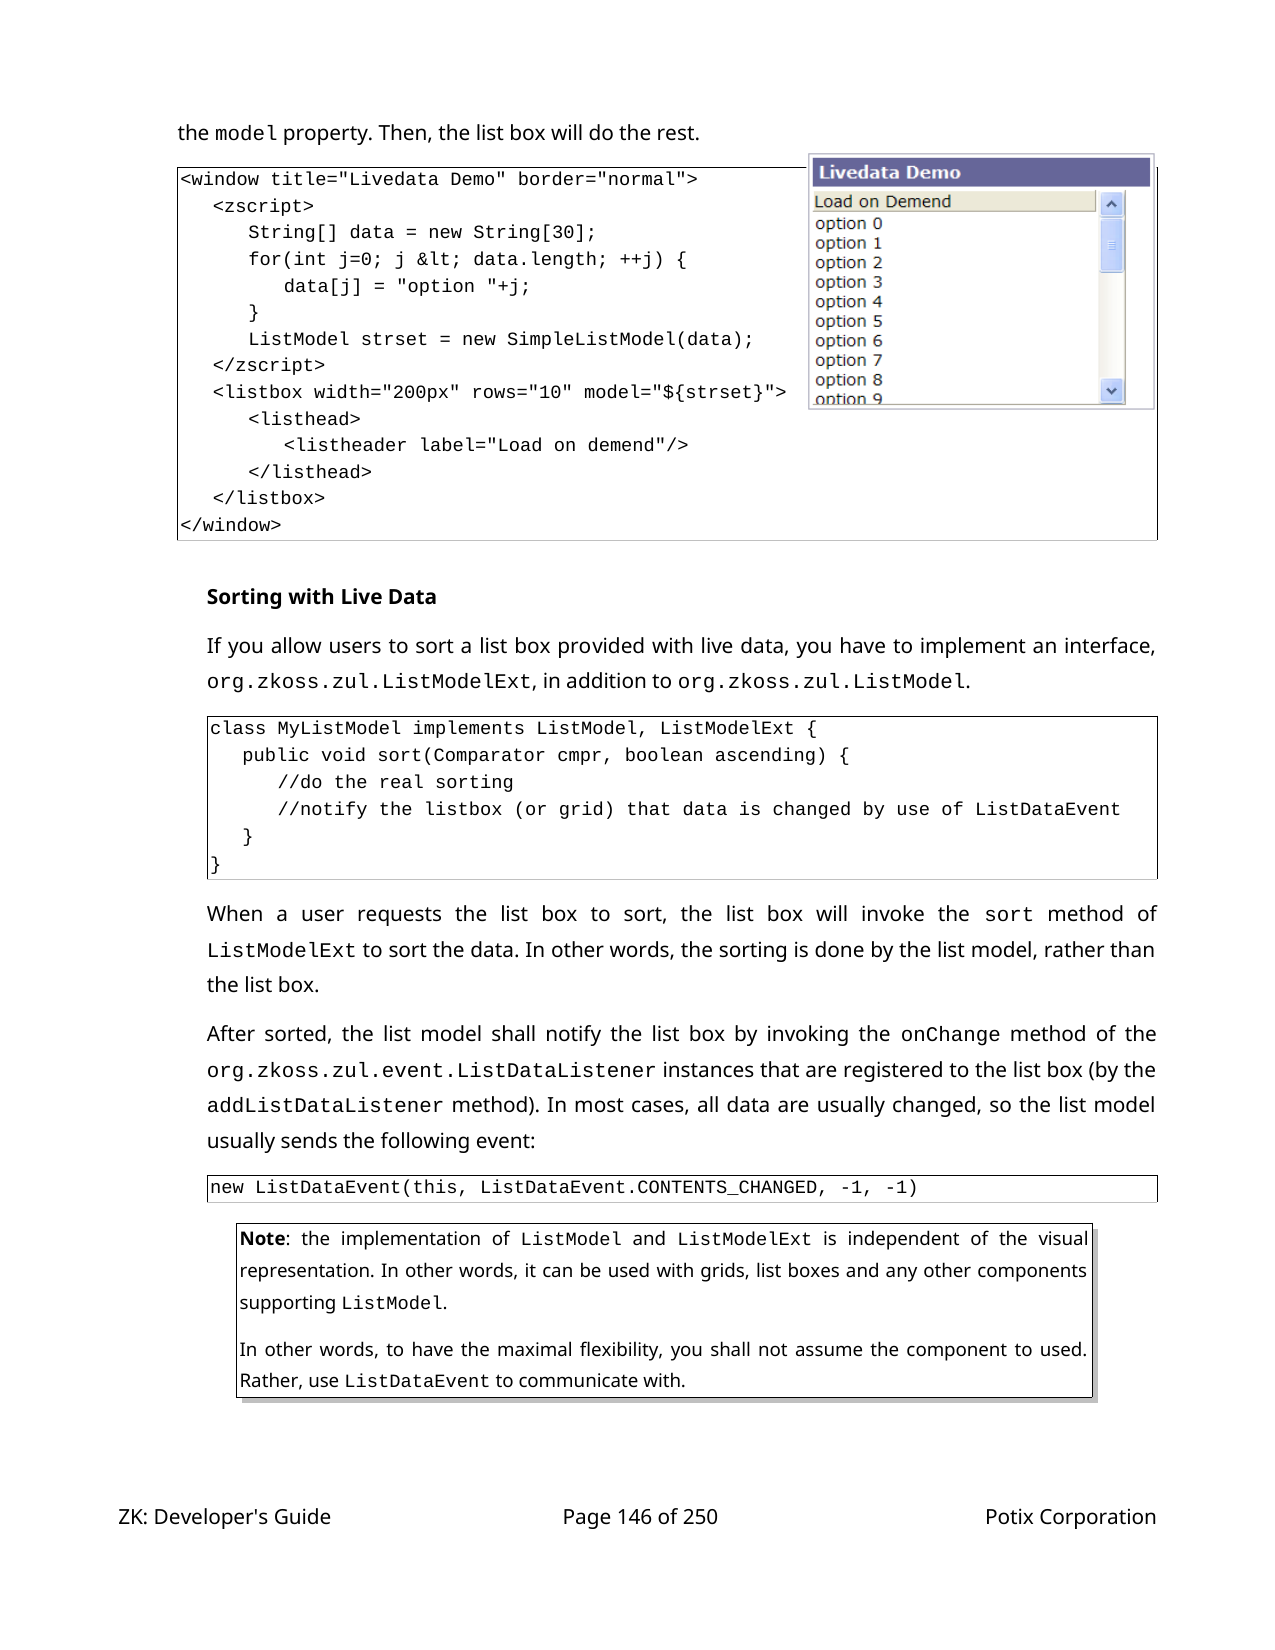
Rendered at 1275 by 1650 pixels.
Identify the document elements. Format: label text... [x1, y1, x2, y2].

text //notify the listbox (or grid) that data is changed by use of ListDataEvent [208, 797, 1157, 821]
text After sorted, the list model shall notify the list box by invoking the onChange method of the org.zkoss.zul.event.ListDataListener instances that are registered to the list box (by the addListDataListener method). In most cases, all data are usually changed, so the list model usually sends the following event: [207, 1019, 1157, 1154]
text If you allow users to sort a list box provided with live data, you have to implement an interface, org.zkoss.zul.ListModelExt, in addition to org.zkoss.zul.ListModel. [207, 631, 1157, 695]
picture [806, 151, 1157, 412]
text //do the real sorting [208, 770, 1157, 794]
subtitle Sorting with Live Data [207, 582, 1157, 611]
text } [208, 852, 1157, 879]
text In other words, to have the maximal flexibility, you shall not assume the component to used. Rather, use ListDataEvent to communicate with. [237, 1333, 1092, 1397]
text class MyListModel implements ListModel, ListModelExt { [208, 717, 1157, 740]
text public void sort(Comparator cmpr, boolean ascending) { [208, 743, 1157, 767]
text } [208, 824, 1157, 849]
text new ListDataEvent(this, ListDataEvent.CONTENTS_CHANGED, -1, -1) [208, 1176, 1157, 1202]
text Note: the implementation of ListModel and ListModelExt is independent of the visual representation. In other words, it can be used with grids, list boxes and any other components supporting ListModel. [237, 1224, 1092, 1315]
text the model property. Then, the list box will do the rest. [177, 118, 1157, 147]
text When a user requests the list box to sort, the list box will invoke the sort method of ListModelExt to sort the data. In other words, the sorting is done by the list model, rather than the list box. [207, 899, 1157, 999]
text <window title="Livedata Demo" border="normal"> <zscript> String[] data = new String[30]; for(int j=0; j &lt; data.length; ++j) { data[j] = "option "+j; } ListModel strset = new SimpleListModel(data); </zscript> <listbox width="200px" rows="10" model="${strset}"> <listhead> <listheader label="Load on demend"/> </listhead> </listbox> </window> [178, 168, 1157, 540]
